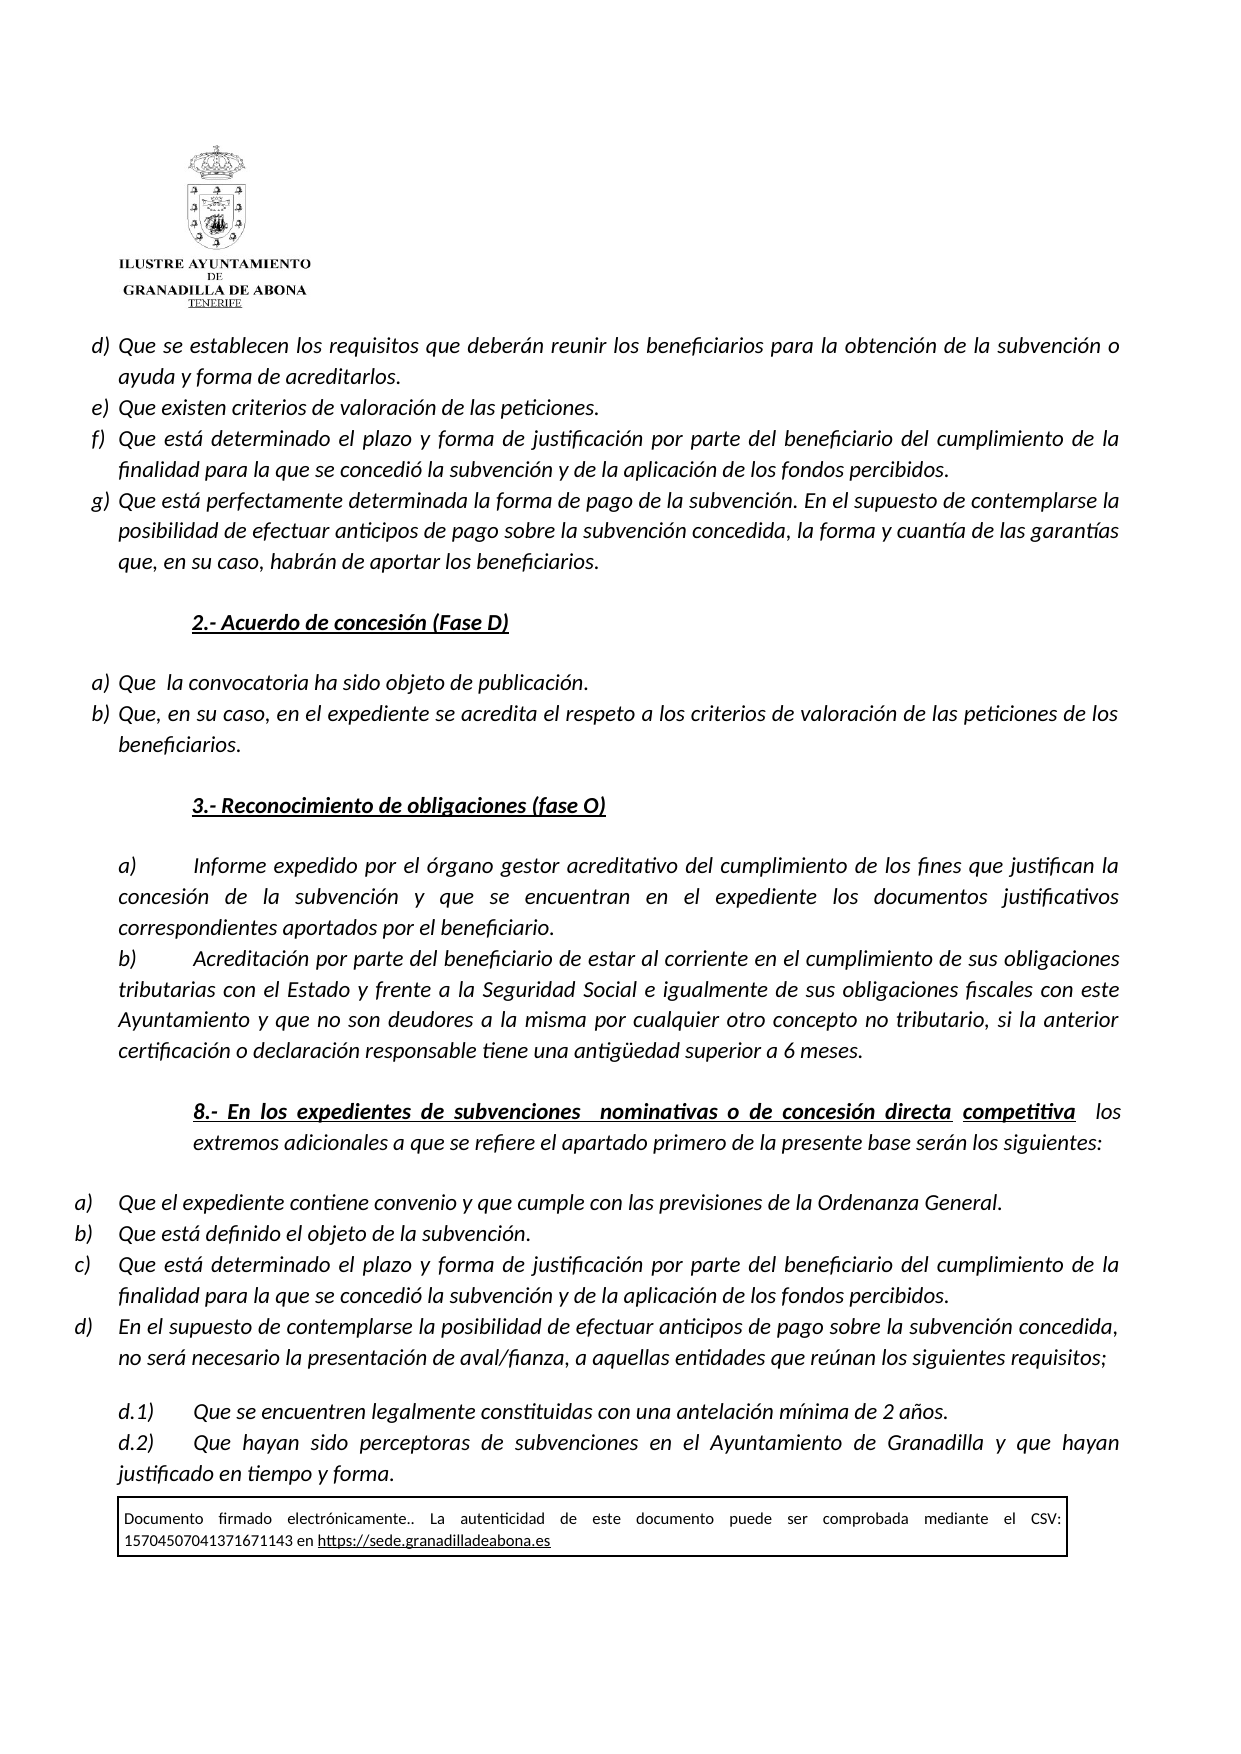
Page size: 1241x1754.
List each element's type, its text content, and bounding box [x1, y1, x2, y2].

list Que se establecen los requisitos que deberán reunir los beneficiarios para la obtención de la subvención o ayuda y forma de acreditarlos. [91, 331, 1124, 390]
list Que se encuentren legalmente constituidas con una antelación mínima de 2 años. [118, 1397, 1124, 1425]
list Acreditación por parte del beneficiario de estar al corriente en el cumplimiento de sus obligaciones tributarias con el Estado y frente a la Seguridad Social e igualmente de sus obligaciones fiscales con este Ayuntamiento y que no son deudores a la misma por cualquier otro concepto no tributario, si la anterior certificación o declaración responsable tiene una antigüedad superior a 6 meses. [118, 944, 1124, 1064]
list Que está determinado el plazo y forma de justificación por parte del beneficiario del cumplimiento de la finalidad para la que se concedió la subvención y de la aplicación de los fondos percibidos. [74, 1251, 1124, 1309]
text 2.- Acuerdo de concesión (Fase D) [191, 608, 1141, 636]
list Que está determinado el plazo y forma de justificación por parte del beneficiario del cumplimiento de la finalidad para la que se concedió la subvención y de la aplicación de los fondos percibidos. [91, 424, 1124, 483]
text 8.- En los expedientes de subvenciones nominativas o de concesión directa competitiva los extremos adicionales a que se refiere el apartado primero de la presente base serán los siguientes: [193, 1097, 1124, 1156]
list Que el expediente contiene convenio y que cumple con las previsiones de la Ordenanza General. [74, 1188, 1124, 1216]
list En el supuesto de contemplarse la posibilidad de efectuar anticipos de pago sobre la subvención concedida, no será necesario la presentación de aval/fianza, a aquellas entidades que reúnan los siguientes requisitos; [74, 1312, 1124, 1371]
list Informe expedido por el órgano gestor acreditativo del cumplimiento de los fines que justifican la concesión de la subvención y que se encuentran en el expediente los documentos justificativos correspondientes aportados por el beneficiario. [118, 851, 1124, 941]
list Que está definido el objeto de la subvención. [74, 1219, 1124, 1247]
list Que, en su caso, en el expediente se acredita el respeto a los criterios de valoración de las peticiones de los beneficiarios. [91, 699, 1124, 758]
list Que existen criterios de valoración de las peticiones. [91, 393, 1124, 421]
list Que hayan sido perceptoras de subvenciones en el Ayuntamiento de Granadilla y que hayan justificado en tiempo y forma. [118, 1428, 1124, 1487]
list Que está perfectamente determinada la forma de pago de la subvención. En el supuesto de contemplarse la posibilidad de efectuar anticipos de pago sobre la subvención concedida, la forma y cuantía de las garantías que, en su caso, habrán de aportar los beneficiarios. [91, 486, 1124, 575]
list Que la convocatoria ha sido objeto de publicación. [91, 668, 1124, 696]
text 3.- Reconocimiento de obligaciones (fase O) [191, 791, 1141, 819]
